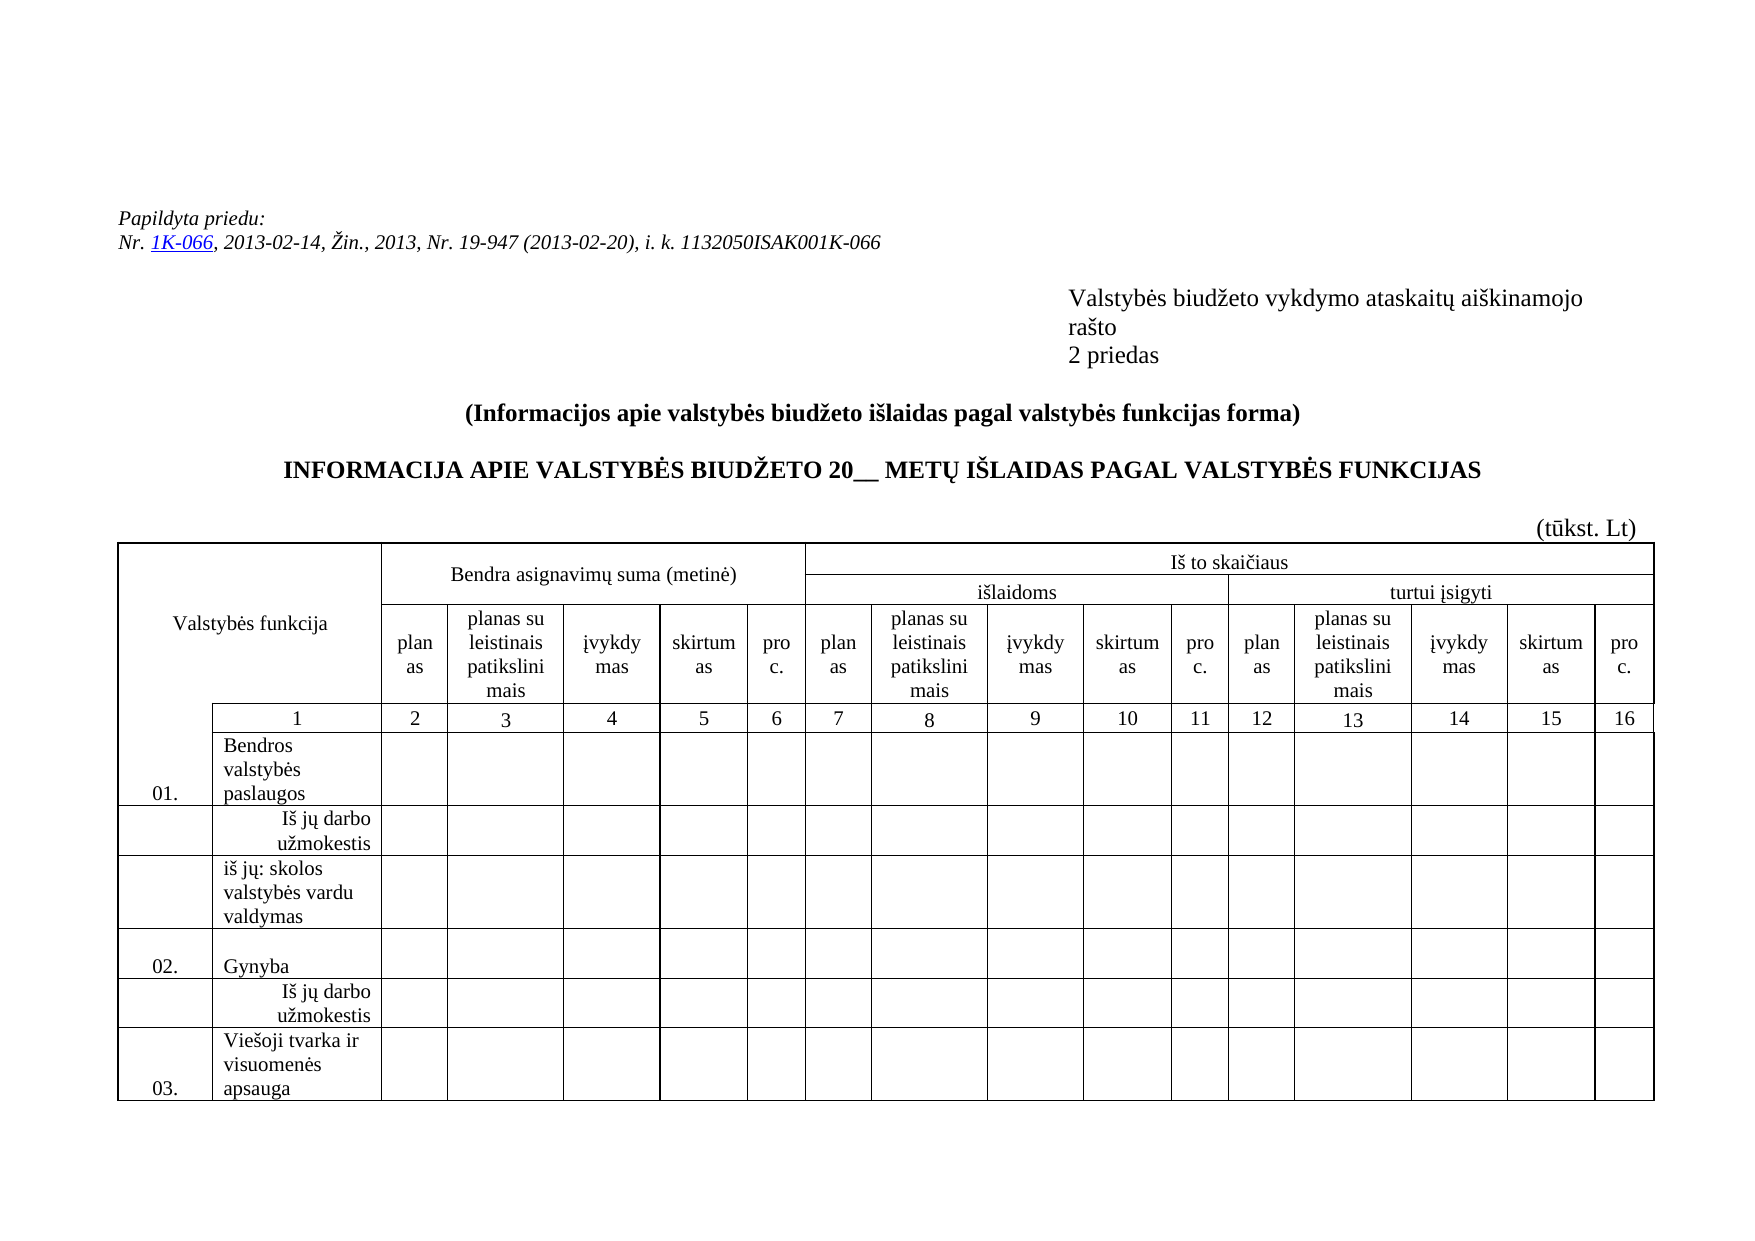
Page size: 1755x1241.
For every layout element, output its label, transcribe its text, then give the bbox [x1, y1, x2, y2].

table_cell [1172, 929, 1228, 978]
table_header Valstybės funkcija [119, 544, 381, 702]
table_cell [806, 929, 871, 978]
table_cell [1596, 929, 1653, 978]
table_cell [119, 979, 212, 1027]
table_cell 8 [872, 704, 987, 732]
table_cell [748, 856, 805, 928]
table_cell 5 [661, 704, 747, 732]
table_cell [1596, 733, 1653, 805]
table_cell [1229, 1028, 1294, 1100]
table_cell [748, 806, 805, 854]
table_cell [448, 733, 563, 805]
table_cell 10 [1084, 704, 1171, 732]
text (Informacijos apie valstybės biudžeto išlaidas pagal valstybės funkcijas forma) [129, 398, 1636, 427]
table_cell 12 [1229, 704, 1294, 732]
table_cell [1084, 929, 1171, 978]
table_cell [448, 979, 563, 1027]
table_cell [988, 806, 1083, 854]
table_cell [1596, 806, 1653, 854]
table_cell [564, 929, 659, 978]
table_cell [382, 806, 447, 854]
table_cell [564, 733, 659, 805]
table_cell Gynyba [213, 929, 381, 978]
table_cell planas su leistinais patikslinimais [448, 605, 563, 702]
table_cell [1508, 806, 1594, 854]
table_cell planas [1229, 605, 1294, 702]
table_cell planas [806, 605, 871, 702]
table_cell [661, 856, 747, 928]
table_cell [1412, 733, 1507, 805]
table_cell [564, 856, 659, 928]
table_cell [382, 733, 447, 805]
table_header Bendra asignavimų suma (metinė) [382, 544, 805, 604]
table_cell [1295, 929, 1411, 978]
table_cell [1412, 929, 1507, 978]
table_cell proc. [748, 605, 805, 702]
table_cell [1508, 929, 1594, 978]
table_cell [872, 929, 987, 978]
table_cell įvykdymas [988, 605, 1083, 702]
table_cell [1084, 806, 1171, 854]
table_cell [1295, 733, 1411, 805]
table_cell [872, 1028, 987, 1100]
table_cell 2 [382, 704, 447, 732]
table_cell skirtumas [1508, 605, 1594, 702]
table_cell [382, 856, 447, 928]
table_cell proc. [1596, 605, 1653, 702]
table_cell [988, 856, 1083, 928]
table_cell [1229, 929, 1294, 978]
table_cell išlaidoms [806, 575, 1228, 604]
text INFORMACIJA APIE VALSTYBĖS BIUDŽETO 20__ METŲ IŠLAIDAS PAGAL VALSTYBĖS FUNKCIJAS [129, 455, 1636, 484]
table_cell 14 [1412, 704, 1507, 732]
table_cell [119, 806, 212, 854]
table_cell [748, 733, 805, 805]
table_cell 13 [1295, 704, 1411, 732]
table_cell [872, 979, 987, 1027]
table_cell 7 [806, 704, 871, 732]
table_cell [564, 806, 659, 854]
table_cell [382, 1028, 447, 1100]
table_cell [748, 929, 805, 978]
table_cell [661, 806, 747, 854]
table_cell [1229, 733, 1294, 805]
table_cell įvykdymas [564, 605, 659, 702]
table_cell 11 [1172, 704, 1228, 732]
table_cell Iš jų darbo užmokestis [213, 979, 381, 1027]
table_cell [1412, 806, 1507, 854]
table_cell [119, 856, 212, 928]
table_cell [988, 979, 1083, 1027]
table_cell [1172, 856, 1228, 928]
table_cell [1229, 806, 1294, 854]
table_cell [806, 856, 871, 928]
table_cell [1412, 979, 1507, 1027]
table_cell [872, 733, 987, 805]
table_cell planas su leistinais patikslinimais [1295, 605, 1411, 702]
table_cell Iš jų darbo užmokestis [213, 806, 381, 854]
table_cell [1172, 806, 1228, 854]
table_cell [382, 929, 447, 978]
table_cell 4 [564, 704, 659, 732]
table_cell iš jų: skolos valstybės vardu valdymas [213, 856, 381, 928]
table_cell turtui įsigyti [1229, 575, 1653, 604]
table_cell [448, 806, 563, 854]
table_cell [661, 929, 747, 978]
text Papildyta priedu: [118, 206, 1636, 230]
table_cell planas su leistinais patikslinimais [872, 605, 987, 702]
table_header Iš to skaičiaus [806, 544, 1653, 574]
table_cell [1084, 733, 1171, 805]
table_cell [1295, 806, 1411, 854]
table_cell 01. [119, 732, 212, 805]
table_cell 1 [213, 704, 381, 732]
table_cell [748, 1028, 805, 1100]
table_cell [1596, 1028, 1653, 1100]
table_cell [382, 979, 447, 1027]
table_cell 3 [448, 704, 563, 732]
text Valstybės biudžeto vykdymo ataskaitų aiškinamojo rašto [1068, 283, 1636, 340]
table_cell [1508, 1028, 1594, 1100]
table_cell [988, 1028, 1083, 1100]
table_cell [988, 733, 1083, 805]
table_cell [1172, 733, 1228, 805]
table_cell [872, 856, 987, 928]
table_cell [1229, 856, 1294, 928]
table_cell [1412, 856, 1507, 928]
table_cell 15 [1508, 704, 1594, 732]
table_cell 03. [119, 1028, 212, 1100]
table_cell [661, 733, 747, 805]
table_cell [1172, 979, 1228, 1027]
table_cell [448, 856, 563, 928]
table_cell [988, 929, 1083, 978]
table_cell Viešoji tvarka ir visuomenės apsauga [213, 1028, 381, 1100]
table_cell [1508, 979, 1594, 1027]
table_cell 6 [748, 704, 805, 732]
table_cell planas [382, 605, 447, 702]
text (tūkst. Lt) [129, 513, 1636, 542]
table_cell įvykdymas [1412, 605, 1507, 702]
table_cell [1229, 979, 1294, 1027]
table_cell [806, 806, 871, 854]
table_cell [806, 733, 871, 805]
table_cell Bendros valstybės paslaugos [213, 733, 381, 805]
table_cell [1508, 856, 1594, 928]
table_cell skirtumas [1084, 605, 1171, 702]
table_cell [1412, 1028, 1507, 1100]
text 2 priedas [1068, 340, 1636, 369]
table_cell [1596, 979, 1653, 1027]
table_cell proc. [1172, 605, 1228, 702]
table_cell skirtumas [661, 605, 747, 702]
table_cell [806, 1028, 871, 1100]
table_cell [564, 1028, 659, 1100]
table_cell 02. [119, 929, 212, 978]
table_cell [1084, 1028, 1171, 1100]
table_cell [1508, 733, 1594, 805]
table_cell [1084, 856, 1171, 928]
table_cell [119, 703, 212, 732]
table_cell [1084, 979, 1171, 1027]
table_cell 16 [1596, 704, 1653, 732]
table_cell [1295, 979, 1411, 1027]
table_cell [448, 1028, 563, 1100]
table_cell [1295, 1028, 1411, 1100]
table_cell [1172, 1028, 1228, 1100]
table_cell 9 [988, 704, 1083, 732]
text Nr. 1K-066, 2013-02-14, Žin., 2013, Nr. 19-947 (2013-02-20), i. k. 1132050ISAK001K-066 [118, 230, 1636, 254]
table_cell [448, 929, 563, 978]
table_cell [748, 979, 805, 1027]
table_cell [661, 979, 747, 1027]
table_cell [564, 979, 659, 1027]
table_cell [661, 1028, 747, 1100]
table_cell [1596, 856, 1653, 928]
table_cell [872, 806, 987, 854]
table_cell [806, 979, 871, 1027]
table_cell [1295, 856, 1411, 928]
